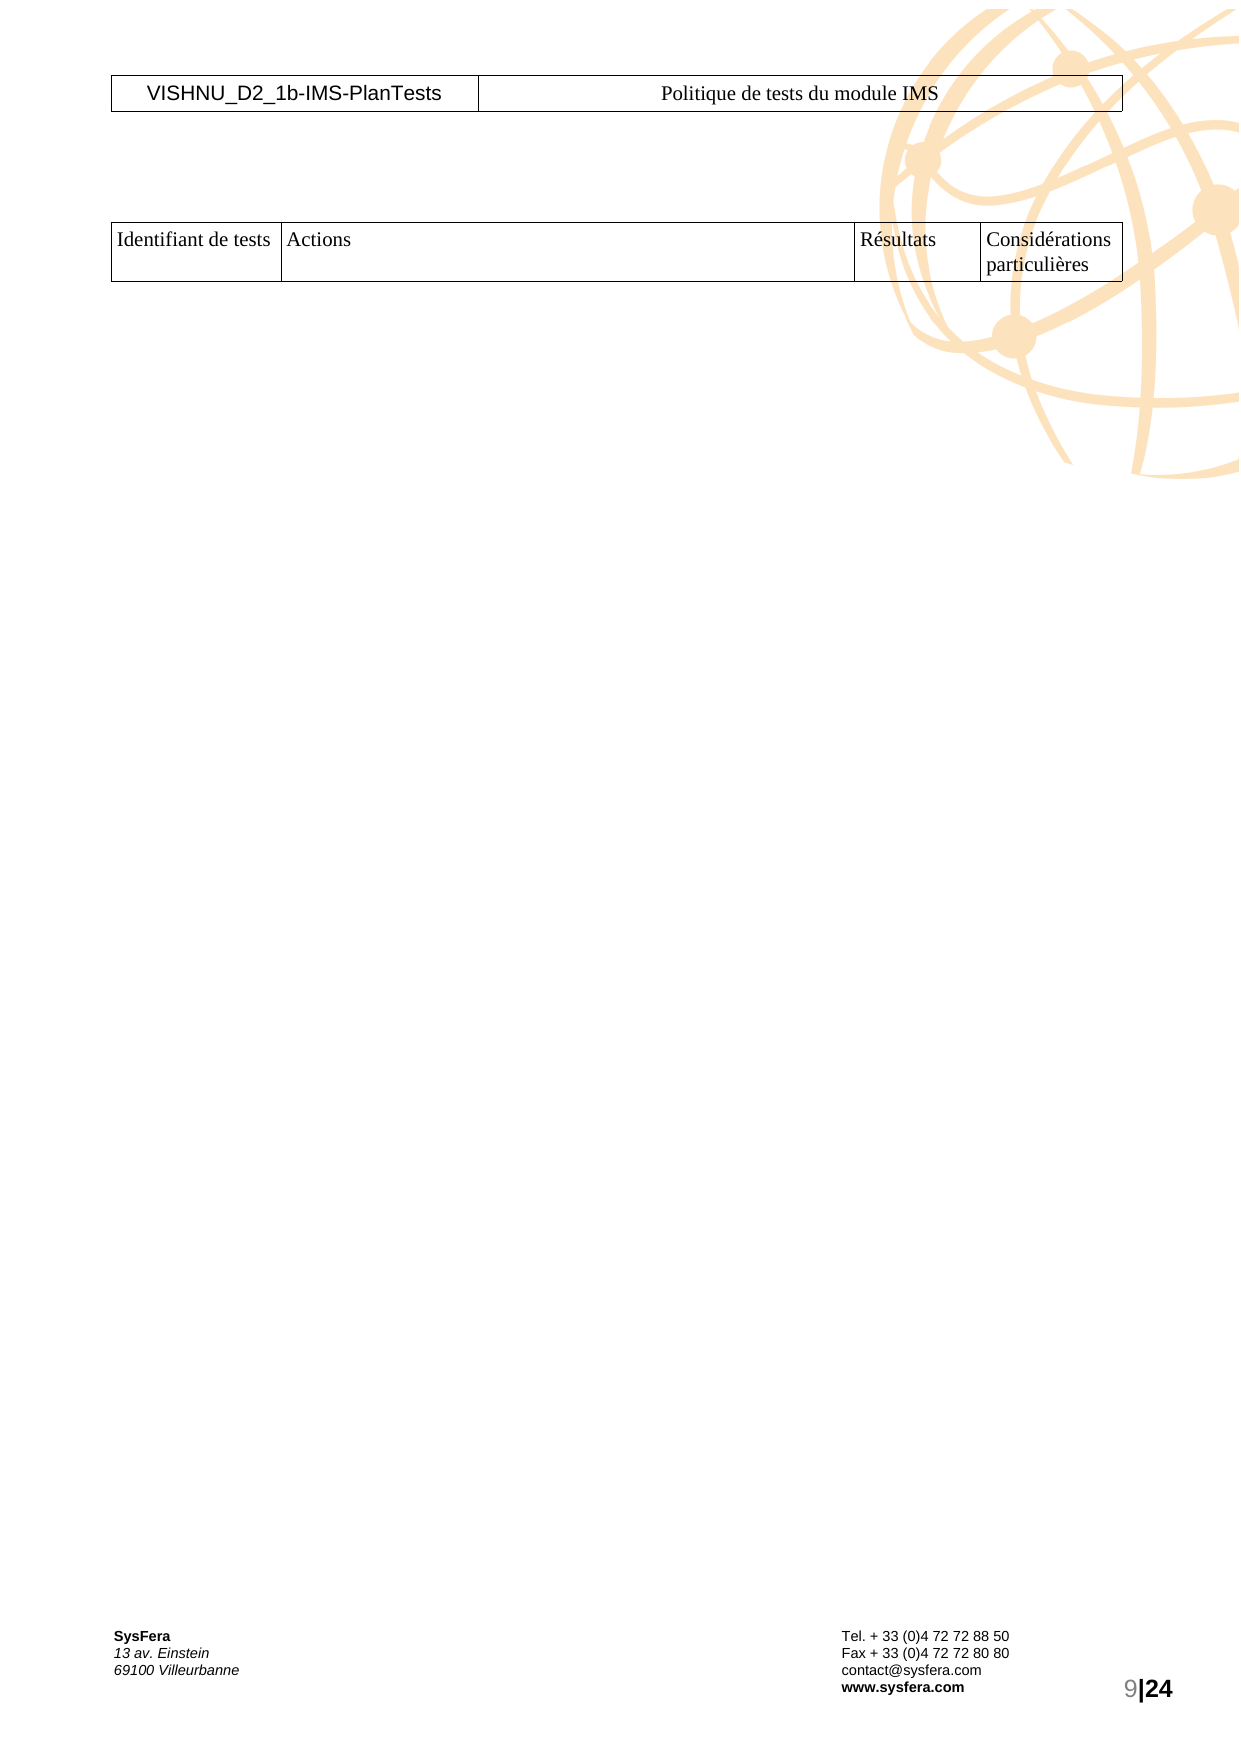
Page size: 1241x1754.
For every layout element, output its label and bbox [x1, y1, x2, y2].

picture [1, 9, 1239, 479]
